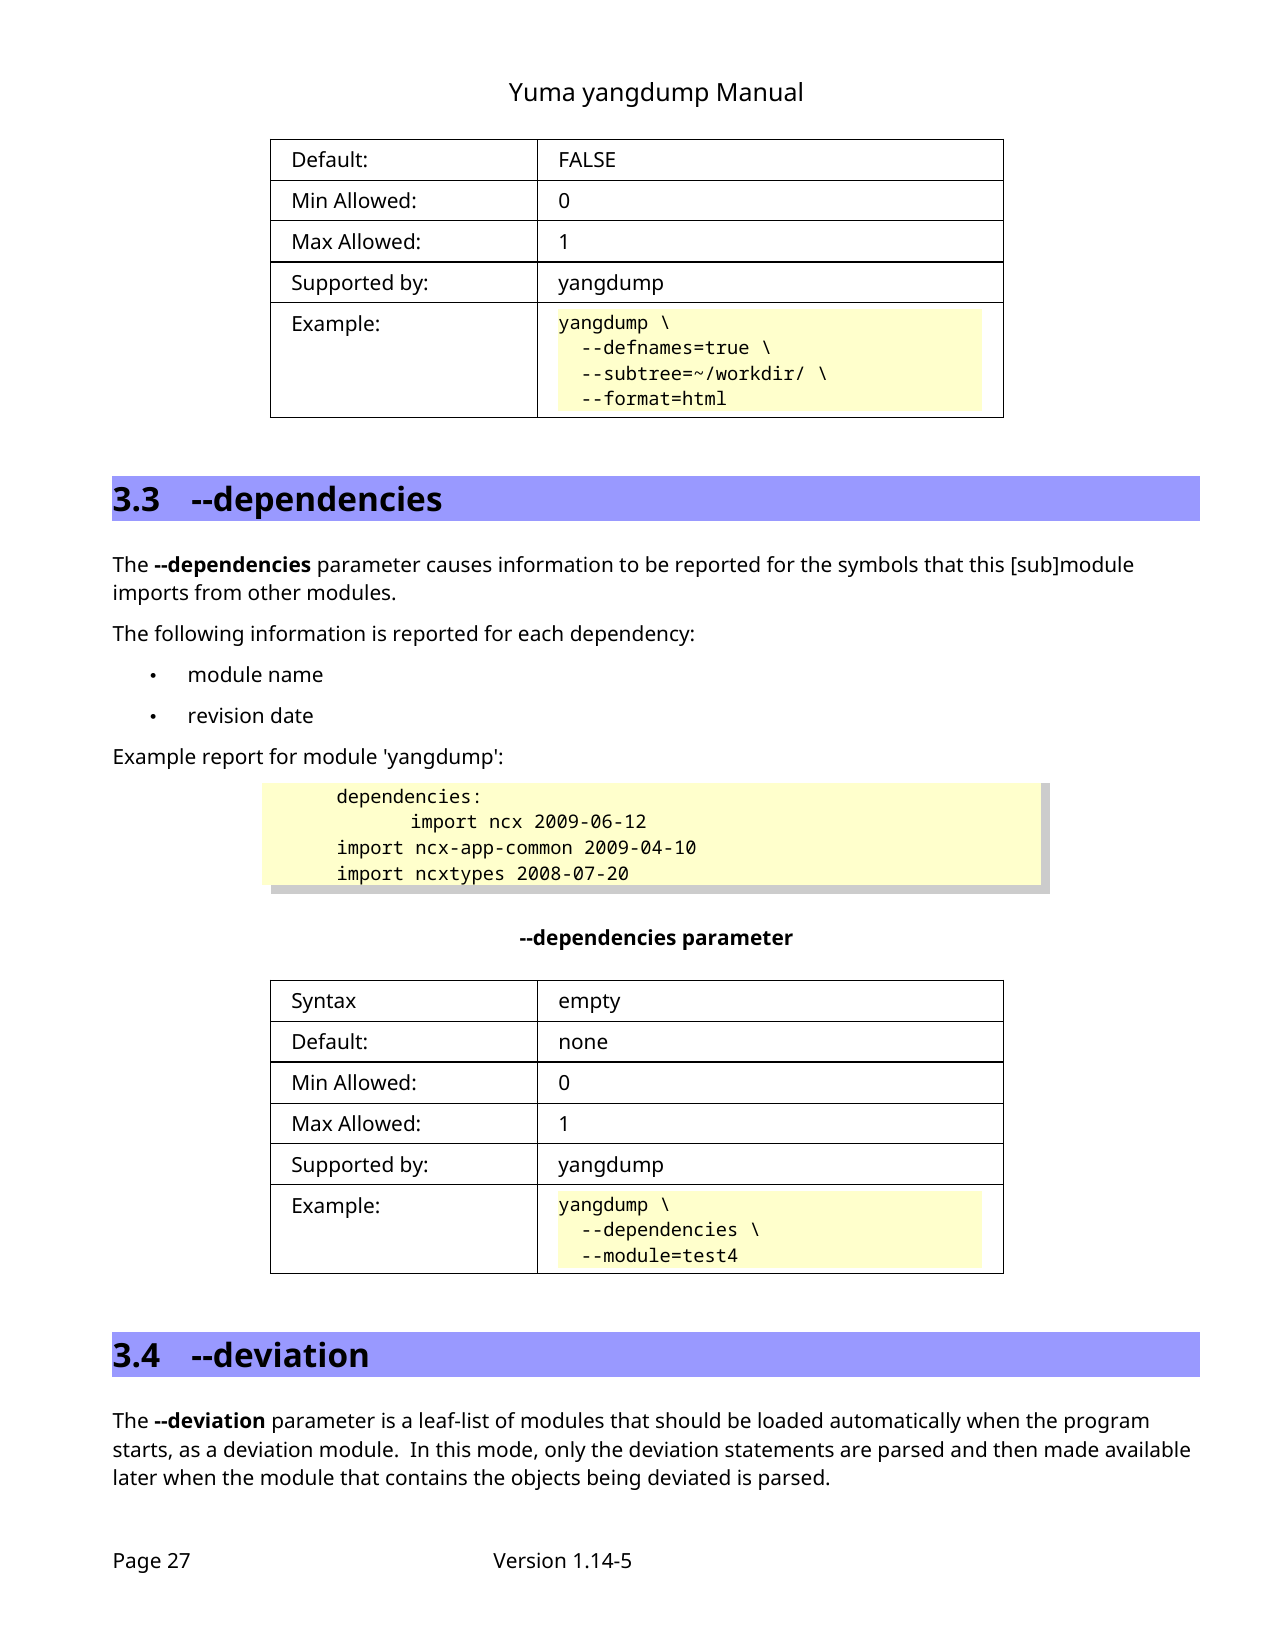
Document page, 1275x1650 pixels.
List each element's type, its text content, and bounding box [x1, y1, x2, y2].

table_cell Min Allowed: [271, 1063, 537, 1102]
table_cell Max Allowed: [271, 221, 537, 261]
text import ncx 2009-06-12 [262, 809, 1041, 834]
text dependencies: [262, 783, 1041, 809]
table_cell Max Allowed: [271, 1104, 537, 1143]
table_cell none [538, 1022, 1003, 1061]
subtitle --dependencies [112, 476, 1200, 521]
subtitle --deviation [112, 1332, 1200, 1377]
table_cell Example: [271, 1185, 537, 1273]
table_cell FALSE [538, 140, 1003, 179]
table_cell 1 [538, 1104, 1003, 1143]
table_header Syntax [271, 981, 537, 1021]
text The --dependencies parameter causes information to be reported for the symbols that this [sub]module imports from other modules. [112, 550, 1200, 607]
table_cell yangdump [538, 1144, 1003, 1184]
table_cell Supported by: [271, 263, 537, 302]
table_cell yangdump \ --dependencies \ --module=test4 [538, 1185, 1003, 1273]
table_cell Min Allowed: [271, 181, 537, 220]
table_cell Default: [271, 1022, 537, 1061]
list module name [150, 660, 1200, 689]
text The --deviation parameter is a leaf-list of modules that should be loaded automatically when the program starts, as a deviation module. In this mode, only the deviation statements are parsed and then made available later when the module that contains the objects being deviated is parsed. [112, 1407, 1200, 1492]
table_cell 0 [538, 181, 1003, 220]
table_cell 0 [538, 1063, 1003, 1102]
list revision date [150, 701, 1200, 730]
table_cell yangdump [538, 263, 1003, 302]
table_cell 1 [538, 221, 1003, 261]
text import ncx-app-common 2009-04-10 [262, 834, 1041, 860]
table_cell Supported by: [271, 1144, 537, 1184]
table_header empty [538, 981, 1003, 1021]
text The following information is reported for each dependency: [112, 619, 1200, 648]
table_cell yangdump \ --defnames=true \ --subtree=~/workdir/ \ --format=html [538, 303, 1003, 417]
table_cell Default: [271, 140, 537, 179]
table_cell Example: [271, 303, 537, 417]
text import ncxtypes 2008-07-20 [262, 860, 1041, 885]
text Example report for module 'yangdump': [112, 742, 1200, 771]
subtitle --dependencies parameter [127, 923, 1185, 951]
